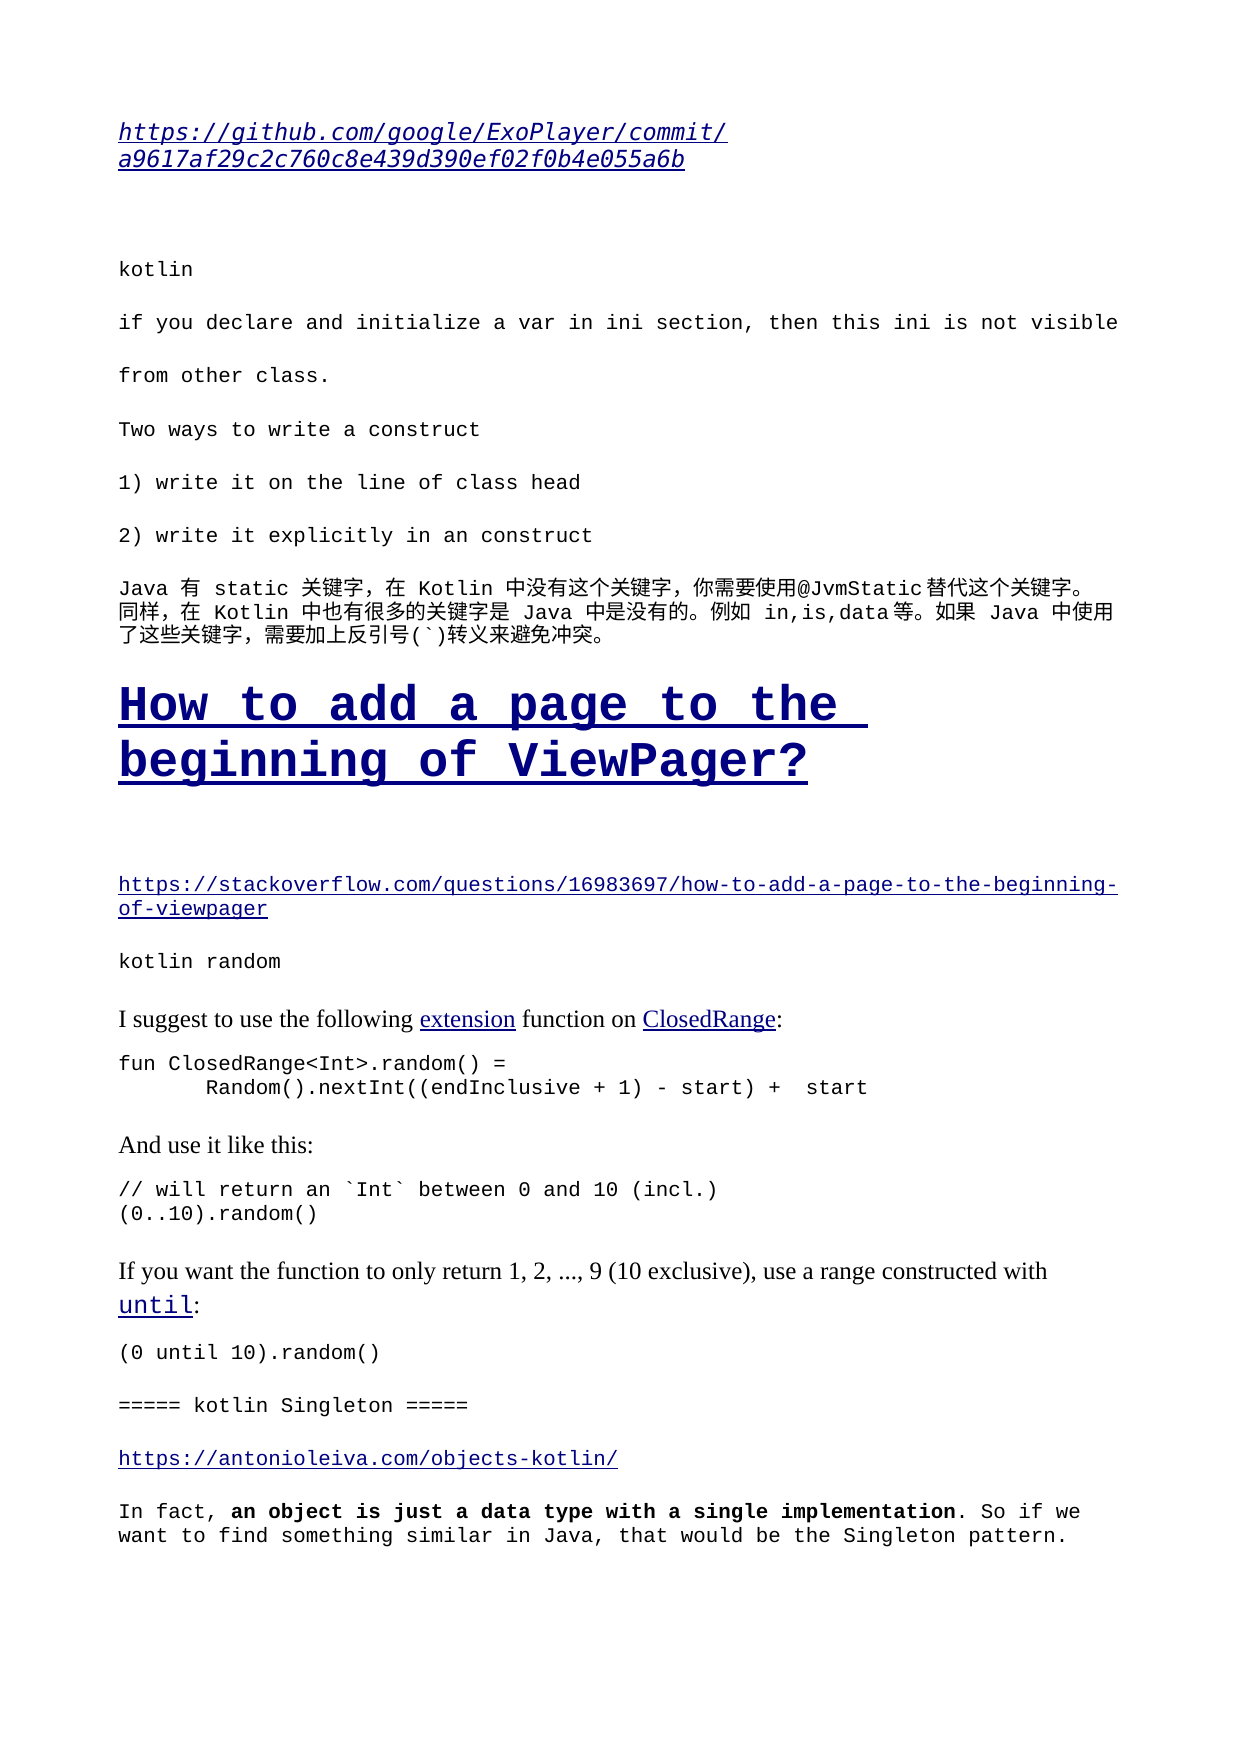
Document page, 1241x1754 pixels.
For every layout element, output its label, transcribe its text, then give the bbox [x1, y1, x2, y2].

text If you want the function to only return 1, 2, ..., 9 (10 exclusive), use a range constructed with until: [118, 1256, 1122, 1321]
text Two ways to write a construct [118, 419, 1122, 442]
text from other class. [118, 366, 1122, 389]
text fun ClosedRange<Int>.random() = [118, 1053, 1122, 1077]
text https://github.com/google/ExoPlayer/commit/a9617af29c2c760c8e439d390ef02f0b4e055a6b [118, 118, 1122, 173]
text 2) write it explicitly in an construct [118, 525, 1122, 548]
text // will return an `Int` between 0 and 10 (incl.) [118, 1179, 1122, 1203]
text kotlin random [118, 951, 1122, 975]
text kotlin [118, 259, 1122, 283]
text (0 until 10).random() [118, 1342, 1122, 1366]
text Java 有 static 关键字，在 Kotlin 中没有这个关键字，你需要使用@JvmStatic替代这个关键字。 同样，在 Kotlin 中也有很多的关键字是 Java 中是没有的。例如 in,is,data等。如果 Java 中使用了这些关键字，需要加上反引号(`)转义来避免冲突。 [118, 578, 1122, 649]
text I suggest to use the following extension function on ClosedRange: [118, 1004, 1122, 1033]
text if you declare and initialize a var in ini section, then this ini is not visible [118, 312, 1122, 336]
subtitle How to add a page to the beginning of ViewPager? [118, 678, 1122, 792]
text https://antonioleiva.com/objects-kotlin/ [118, 1448, 1122, 1472]
text And use it like this: [118, 1130, 1122, 1159]
text Random().nextInt((endInclusive + 1) - start) + start [118, 1077, 1122, 1101]
text In fact, an object is just a data type with a single implementation. So if we want to find something similar in Java, that would be the Singleton pattern. [118, 1501, 1122, 1549]
text 1) write it on the line of class head [118, 472, 1122, 495]
text ===== kotlin Singleton ===== [118, 1395, 1122, 1419]
text https://stackoverflow.com/questions/16983697/how-to-add-a-page-to-the-beginning-of-viewpager [118, 874, 1122, 922]
text (0..10).random() [118, 1203, 1122, 1226]
